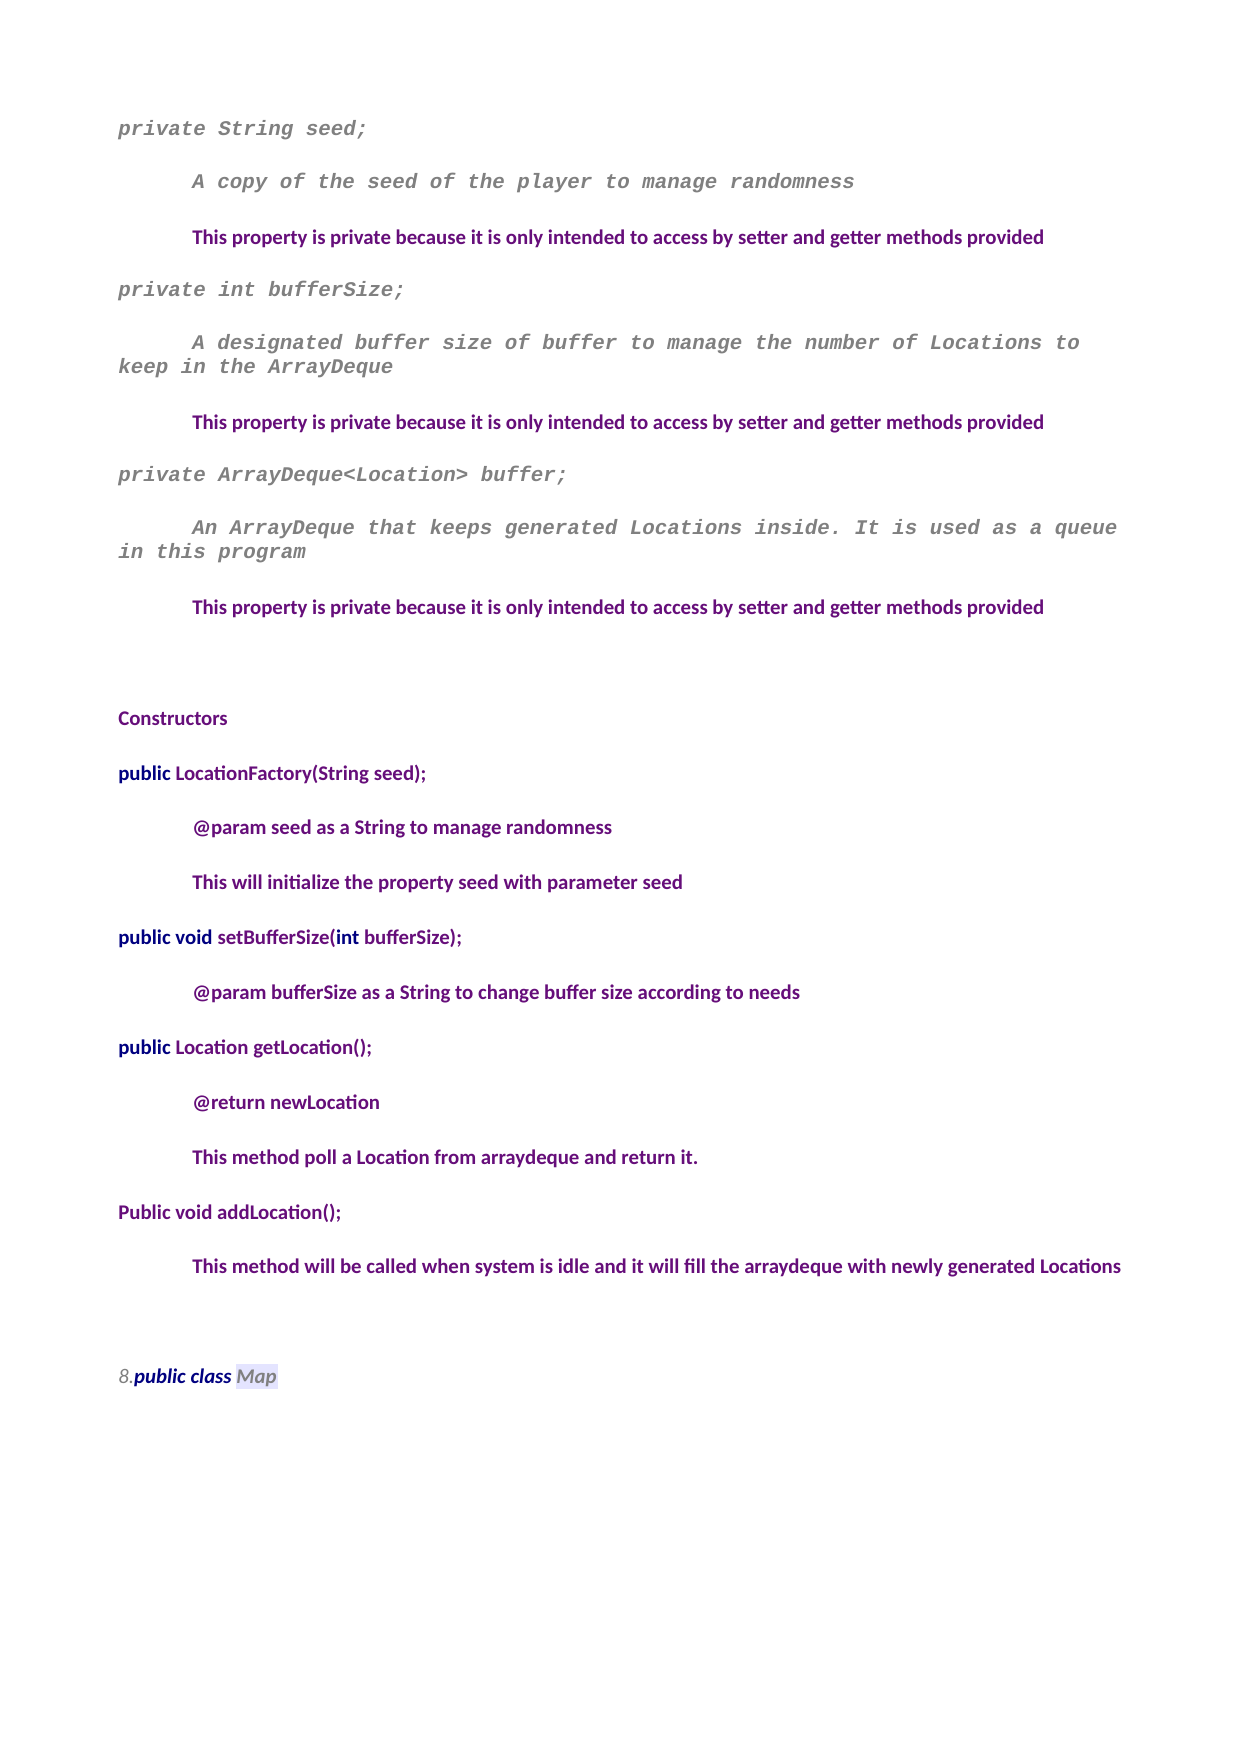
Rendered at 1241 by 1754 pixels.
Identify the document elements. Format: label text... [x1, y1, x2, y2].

text public Location getLocation(); [118, 1034, 1122, 1059]
text private String seed; [118, 118, 1122, 142]
text private int bufferSize; [118, 279, 1122, 303]
text @param seed as a String to manage randomness [118, 814, 1122, 840]
text private ArrayDeque<Location> buffer; [118, 464, 1122, 488]
text A designated buffer size of buffer to manage the number of Locations to keep in the ArrayDeque [118, 332, 1122, 380]
text Constructors [118, 705, 1122, 730]
text public LocationFactory(String seed); [118, 760, 1122, 785]
text This property is private because it is only intended to access by setter and getter methods provided [118, 409, 1122, 434]
text This method will be called when system is idle and it will fill the arraydeque with newly generated Locations [118, 1254, 1122, 1279]
text This method poll a Location from arraydeque and return it. [118, 1144, 1122, 1169]
text Public void addLocation(); [118, 1199, 1122, 1224]
text @param bufferSize as a String to change buffer size according to needs [118, 979, 1122, 1005]
text This property is private because it is only intended to access by setter and getter methods provided [118, 224, 1122, 250]
text This property is private because it is only intended to access by setter and getter methods provided [118, 594, 1122, 620]
text This will initialize the property seed with parameter seed [118, 869, 1122, 895]
text 8.public class Map [118, 1363, 1122, 1389]
text A copy of the seed of the player to manage randomness [118, 171, 1122, 195]
text @return newLocation [118, 1089, 1122, 1114]
text An ArrayDeque that keeps generated Locations inside. It is used as a queue in this program [118, 517, 1122, 564]
text public void setBufferSize(int bufferSize); [118, 924, 1122, 950]
